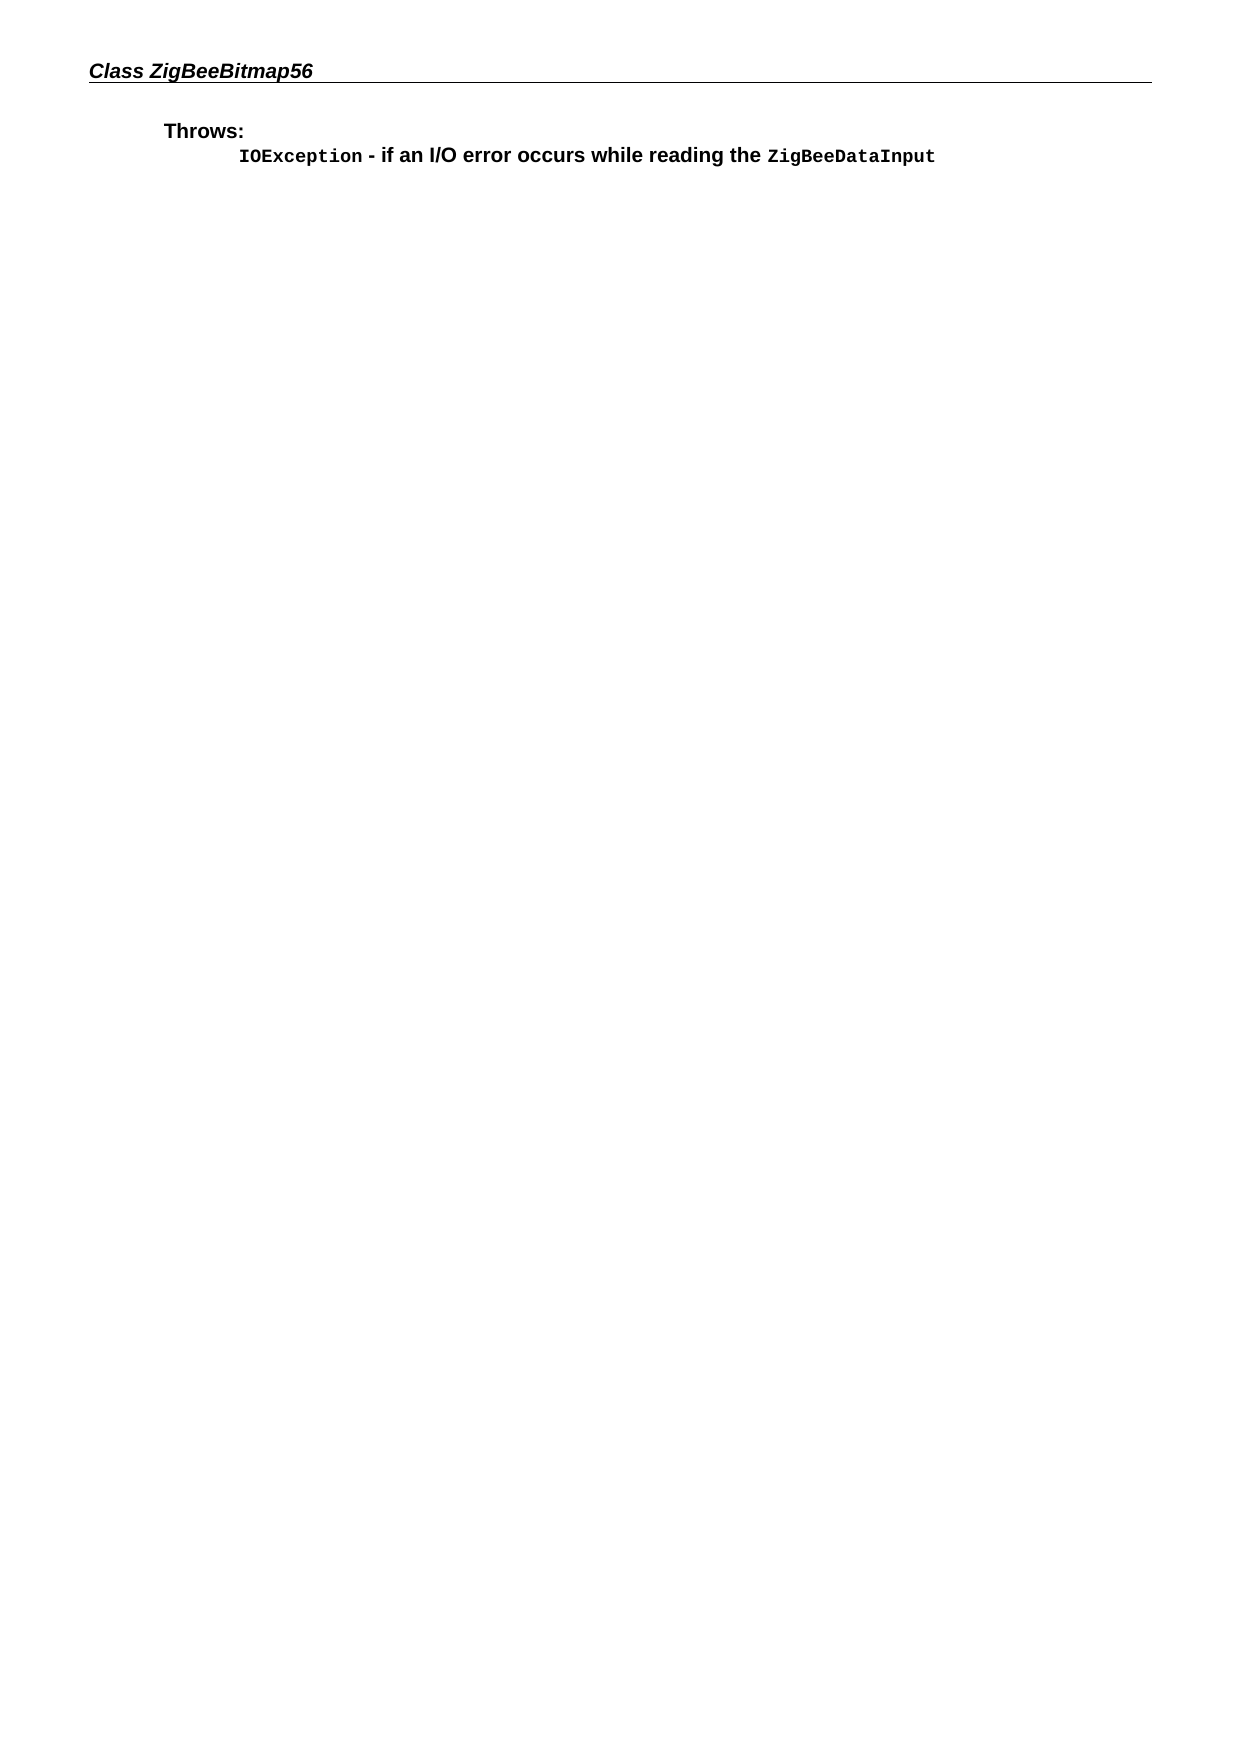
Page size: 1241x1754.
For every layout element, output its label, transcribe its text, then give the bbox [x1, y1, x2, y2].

text IOException - if an I/O error occurs while reading the ZigBeeDataInput [238, 142, 1152, 168]
text Throws: [163, 118, 1152, 142]
